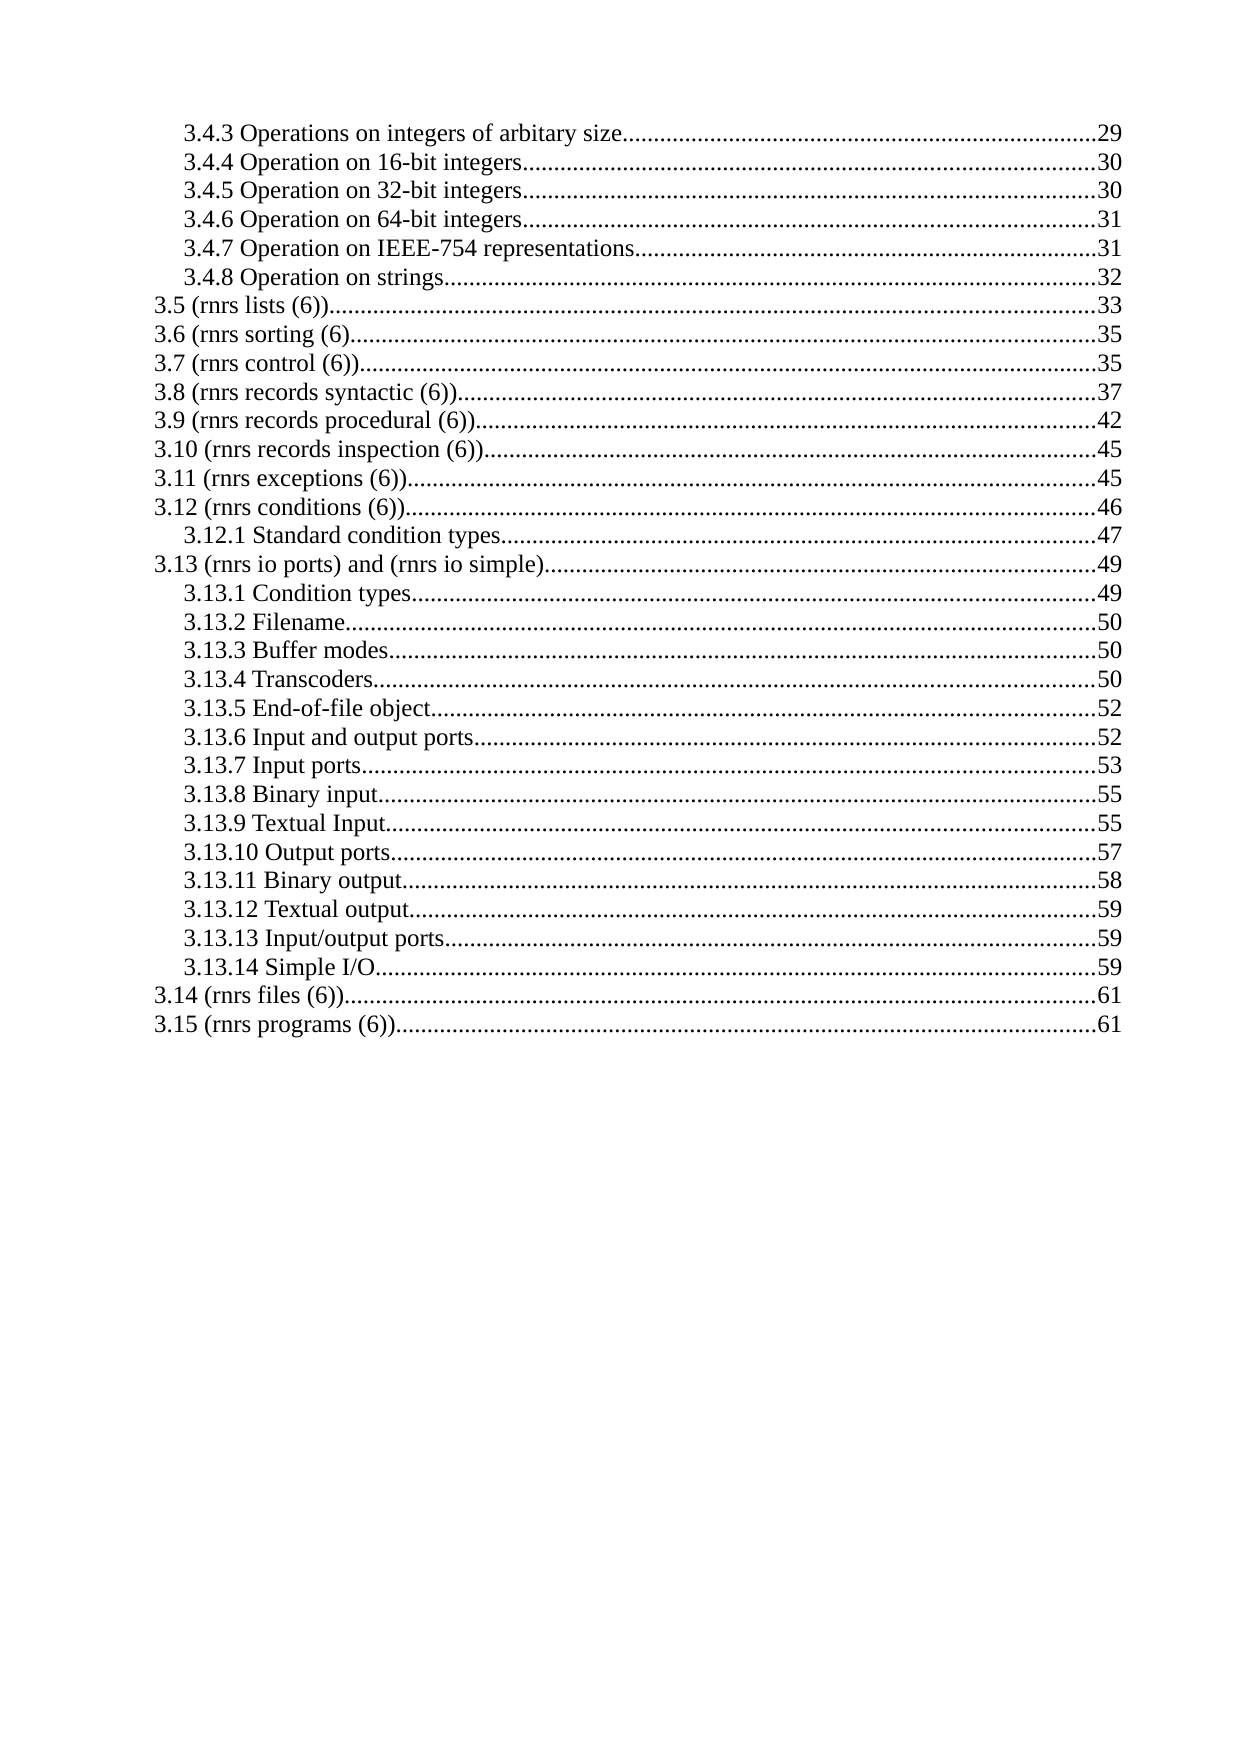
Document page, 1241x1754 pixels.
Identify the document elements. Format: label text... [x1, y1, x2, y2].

text 3.13.6 Input and output ports 52 [177, 722, 1122, 751]
text 3.4.6 Operation on 64-bit integers 31 [177, 204, 1122, 233]
text 3.13.9 Textual Input 55 [177, 808, 1122, 837]
text 3.11 (rnrs exceptions (6)) 45 [148, 463, 1122, 492]
text 3.13.2 Filename 50 [177, 607, 1122, 636]
text 3.14 (rnrs files (6)) 61 [148, 981, 1122, 1009]
text 3.13.5 End-of-file object 52 [177, 693, 1122, 722]
text 3.13.4 Transcoders 50 [177, 664, 1122, 693]
text 3.13 (rnrs io ports) and (rnrs io simple) 49 [148, 549, 1122, 578]
text 3.4.4 Operation on 16-bit integers 30 [177, 147, 1122, 176]
text 3.15 (rnrs programs (6)) 61 [148, 1009, 1122, 1038]
text 3.12.1 Standard condition types 47 [177, 521, 1122, 549]
text 3.7 (rnrs control (6)) 35 [148, 348, 1122, 377]
text 3.4.3 Operations on integers of arbitary size 29 [177, 118, 1122, 147]
text 3.13.1 Condition types 49 [177, 578, 1122, 607]
text 3.13.12 Textual output 59 [177, 894, 1122, 923]
text 3.13.14 Simple I/O 59 [177, 952, 1122, 981]
text 3.4.7 Operation on IEEE-754 representations 31 [177, 233, 1122, 262]
text 3.13.11 Binary output 58 [177, 866, 1122, 894]
text 3.5 (rnrs lists (6)) 33 [148, 291, 1122, 319]
text 3.4.8 Operation on strings 32 [177, 262, 1122, 291]
text 3.13.8 Binary input 55 [177, 779, 1122, 808]
text 3.13.10 Output ports 57 [177, 837, 1122, 866]
text 3.8 (rnrs records syntactic (6)) 37 [148, 377, 1122, 406]
text 3.12 (rnrs conditions (6)) 46 [148, 492, 1122, 521]
text 3.9 (rnrs records procedural (6)) 42 [148, 406, 1122, 434]
text 3.13.7 Input ports 53 [177, 751, 1122, 779]
text 3.10 (rnrs records inspection (6)) 45 [148, 434, 1122, 463]
text 3.13.3 Buffer modes 50 [177, 636, 1122, 664]
text 3.13.13 Input/output ports 59 [177, 923, 1122, 952]
text 3.4.5 Operation on 32-bit integers 30 [177, 176, 1122, 204]
text 3.6 (rnrs sorting (6) 35 [148, 319, 1122, 348]
